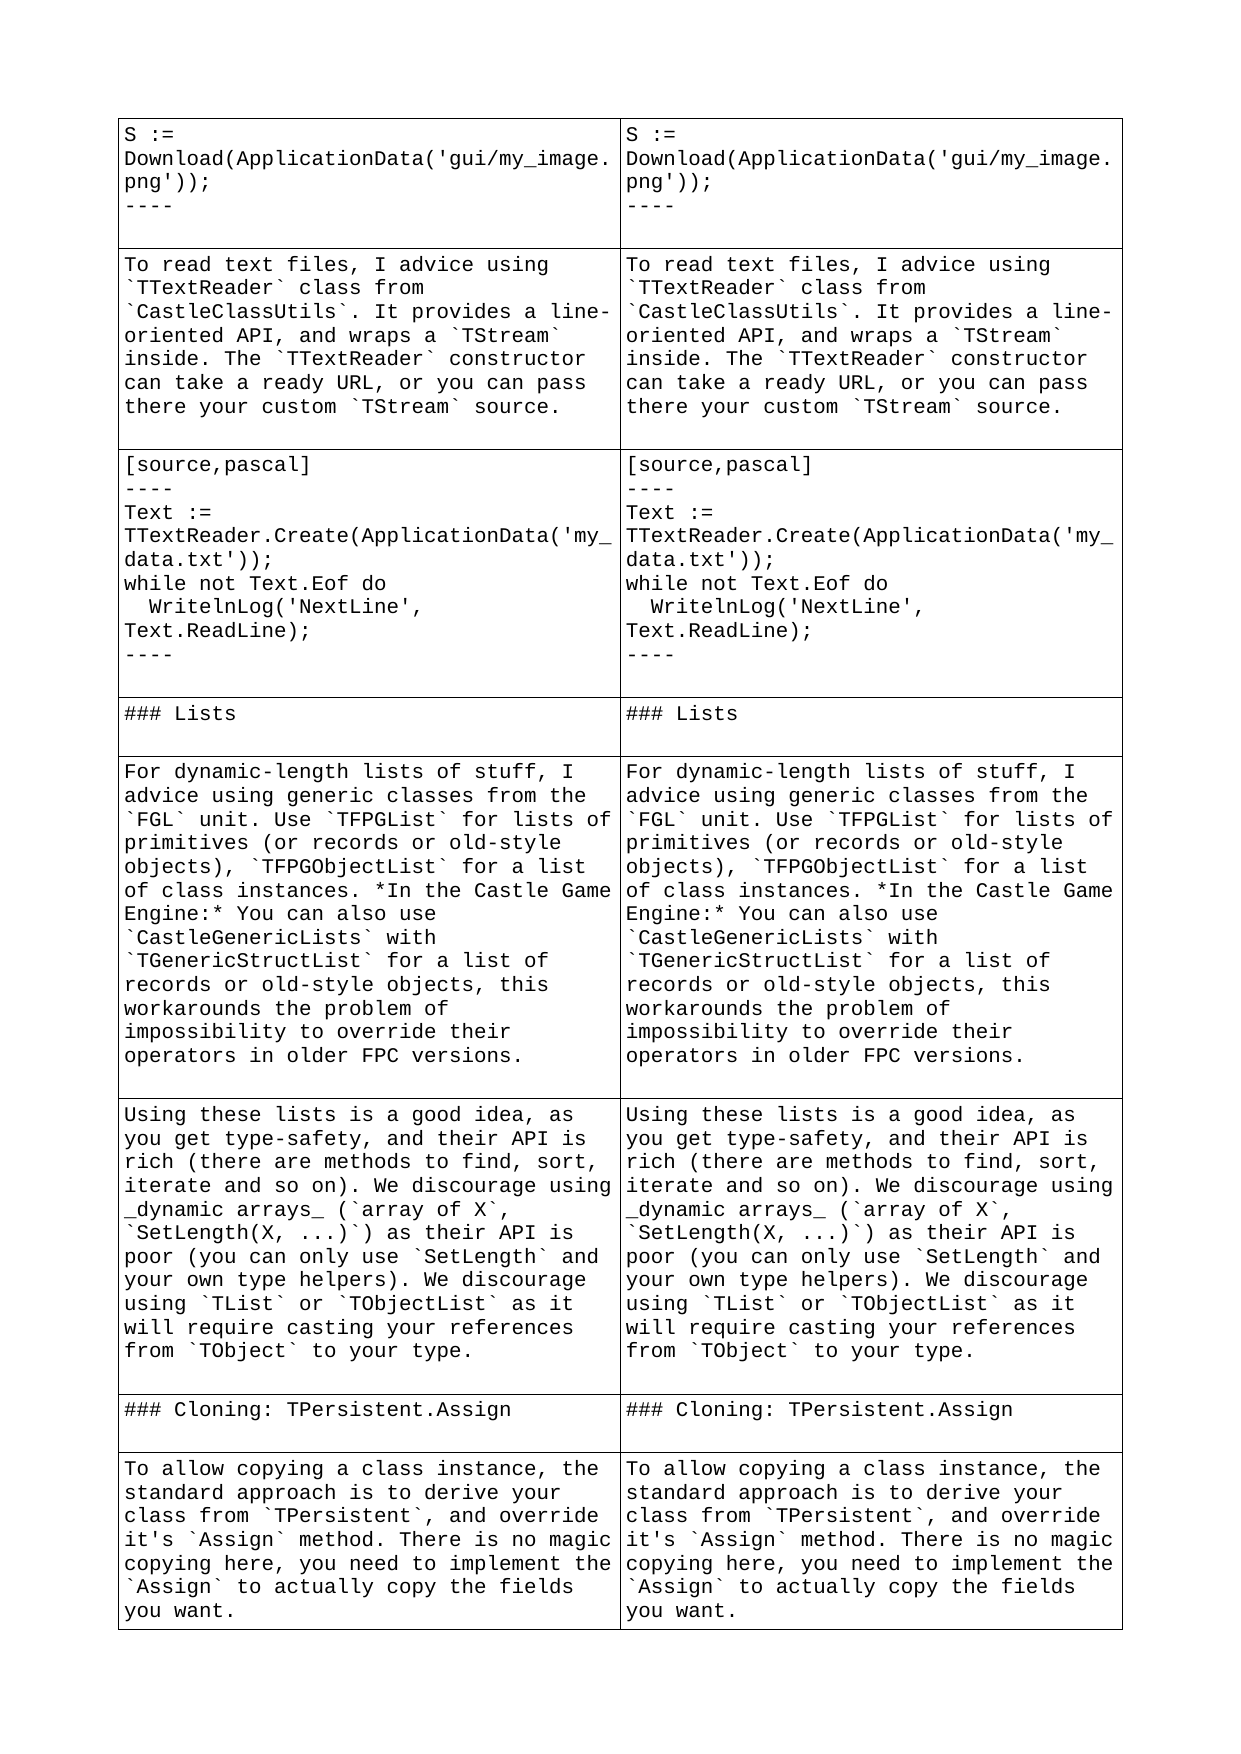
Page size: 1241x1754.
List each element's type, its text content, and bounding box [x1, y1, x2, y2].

table_cell Using these lists is a good idea, as you get type-safety, and their API is rich (there are methods to find, sort, iterate and so on). We discourage using _dynamic arrays_ (`array of X`, `SetLength(X, ...)`) as their API is poor (you can only use `SetLength` and your own type helpers). We discourage using `TList` or `TObjectList` as it will require casting your references from `TObject` to your type. [119, 1099, 620, 1393]
table_cell To allow copying a class instance, the standard approach is to derive your class from `TPersistent`, and override it's `Assign` method. There is no magic copying here, you need to implement the `Assign` to actually copy the fields you want. [119, 1453, 620, 1629]
table_cell For dynamic-length lists of stuff, I advice using generic classes from the `FGL` unit. Use `TFPGList` for lists of primitives (or records or old-style objects), `TFPGObjectList` for a list of class instances. *In the Castle Game Engine:* You can also use `CastleGenericLists` with `TGenericStructList` for a list of records or old-style objects, this workarounds the problem of impossibility to override their operators in older FPC versions. [119, 757, 620, 1098]
table_cell ---- S := Download(ApplicationData('gui/my_image.png')); ---- [119, 119, 620, 248]
table_cell Using these lists is a good idea, as you get type-safety, and their API is rich (there are methods to find, sort, iterate and so on). We discourage using _dynamic arrays_ (`array of X`, `SetLength(X, ...)`) as their API is poor (you can only use `SetLength` and your own type helpers). We discourage using `TList` or `TObjectList` as it will require casting your references from `TObject` to your type. [621, 1099, 1122, 1393]
table_cell ### Lists [621, 698, 1122, 756]
table_cell ### Lists [119, 698, 620, 756]
table_cell For dynamic-length lists of stuff, I advice using generic classes from the `FGL` unit. Use `TFPGList` for lists of primitives (or records or old-style objects), `TFPGObjectList` for a list of class instances. *In the Castle Game Engine:* You can also use `CastleGenericLists` with `TGenericStructList` for a list of records or old-style objects, this workarounds the problem of impossibility to override their operators in older FPC versions. [621, 757, 1122, 1098]
table_cell [source,pascal] ---- Text := TTextReader.Create(ApplicationData('my_data.txt')); while not Text.Eof do WritelnLog('NextLine', Text.ReadLine); ---- [119, 450, 620, 697]
table_cell ---- S := Download(ApplicationData('gui/my_image.png')); ---- [621, 119, 1122, 248]
table_cell ### Cloning: TPersistent.Assign [621, 1395, 1122, 1452]
table_cell ### Cloning: TPersistent.Assign [119, 1395, 620, 1452]
table_cell To read text files, I advice using `TTextReader` class from `CastleClassUtils`. It provides a line-oriented API, and wraps a `TStream` inside. The `TTextReader` constructor can take a ready URL, or you can pass there your custom `TStream` source. [119, 249, 620, 449]
table_cell To allow copying a class instance, the standard approach is to derive your class from `TPersistent`, and override it's `Assign` method. There is no magic copying here, you need to implement the `Assign` to actually copy the fields you want. [621, 1453, 1122, 1629]
table_cell To read text files, I advice using `TTextReader` class from `CastleClassUtils`. It provides a line-oriented API, and wraps a `TStream` inside. The `TTextReader` constructor can take a ready URL, or you can pass there your custom `TStream` source. [621, 249, 1122, 449]
table_cell [source,pascal] ---- Text := TTextReader.Create(ApplicationData('my_data.txt')); while not Text.Eof do WritelnLog('NextLine', Text.ReadLine); ---- [621, 450, 1122, 697]
